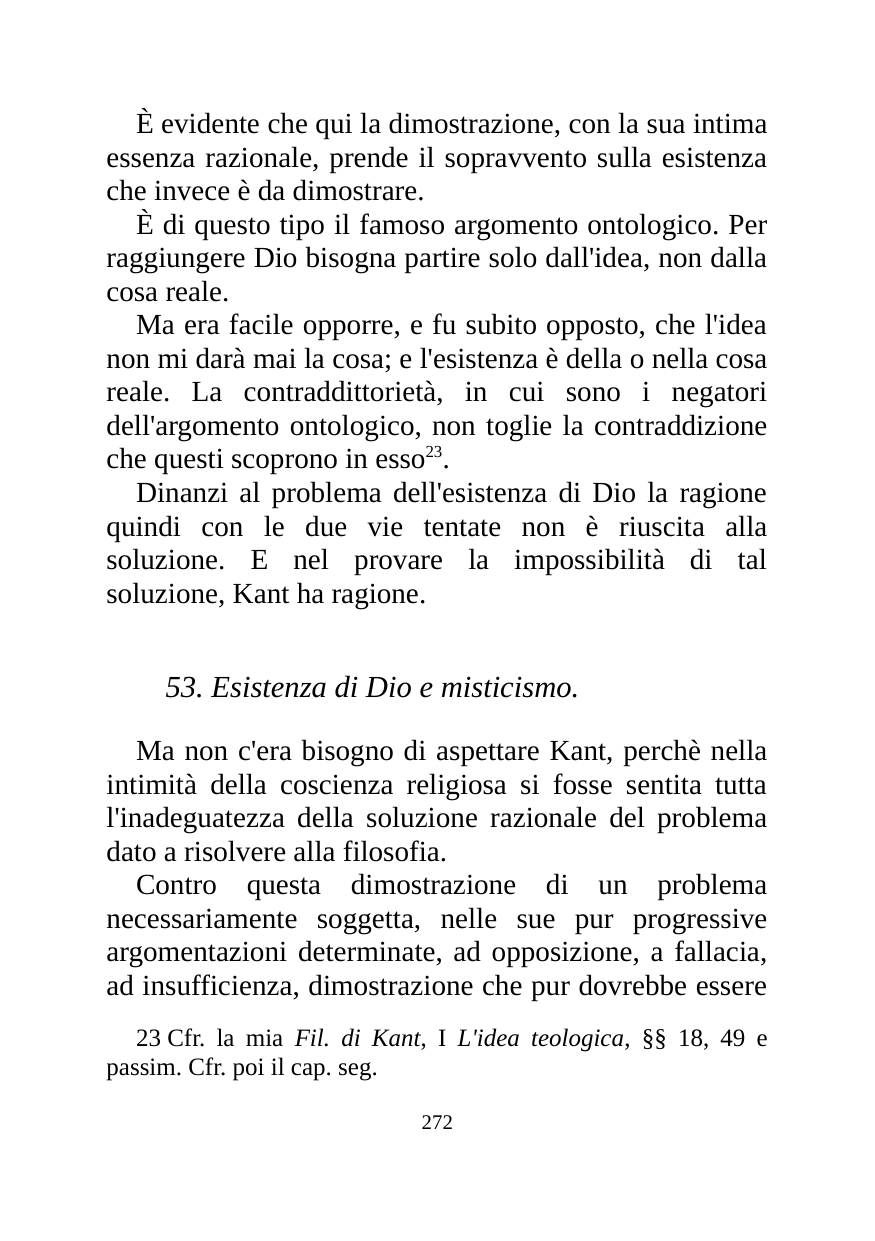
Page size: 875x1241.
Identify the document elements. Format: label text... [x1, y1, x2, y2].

text È evidente che qui la dimostrazione, con la sua intima essenza razionale, prende il sopravvento sulla esistenza che invece è da dimostrare. [106, 106, 768, 207]
text Dinanzi al problema dell'esistenza di Dio la ragione quindi con le due vie tentate non è riuscita alla soluzione. E nel provare la impossibilità di tal soluzione, Kant ha ragione. [106, 475, 768, 609]
text Contro questa dimostrazione di un problema necessariamente soggetta, nelle sue pur progressive argomentazioni determinate, ad opposizione, a fallacia, ad insufficienza, dimostrazione che pur dovrebbe essere [106, 867, 768, 1002]
text È di questo tipo il famoso argomento ontologico. Per raggiungere Dio bisogna partire solo dall'idea, non dalla cosa reale. [106, 207, 768, 307]
text Cfr. la mia Fil. di Kant, I L'idea teologica, §§ 18, 49 e passim. Cfr. poi il cap. seg. [106, 1023, 768, 1080]
subtitle 53. Esistenza di Dio e misticismo. [165, 668, 768, 704]
text Ma non c'era bisogno di aspettare Kant, perchè nella intimità della coscienza religiosa si fosse sentita tutta l'inadeguatezza della soluzione razionale del problema dato a risolvere alla filosofia. [106, 733, 768, 867]
text Ma era facile opporre, e fu subito opposto, che l'idea non mi darà mai la cosa; e l'esistenza è della o nella cosa reale. La contraddittorietà, in cui sono i negatori dell'argomento ontologico, non toglie la contraddizione che questi scoprono in esso. [106, 307, 768, 475]
